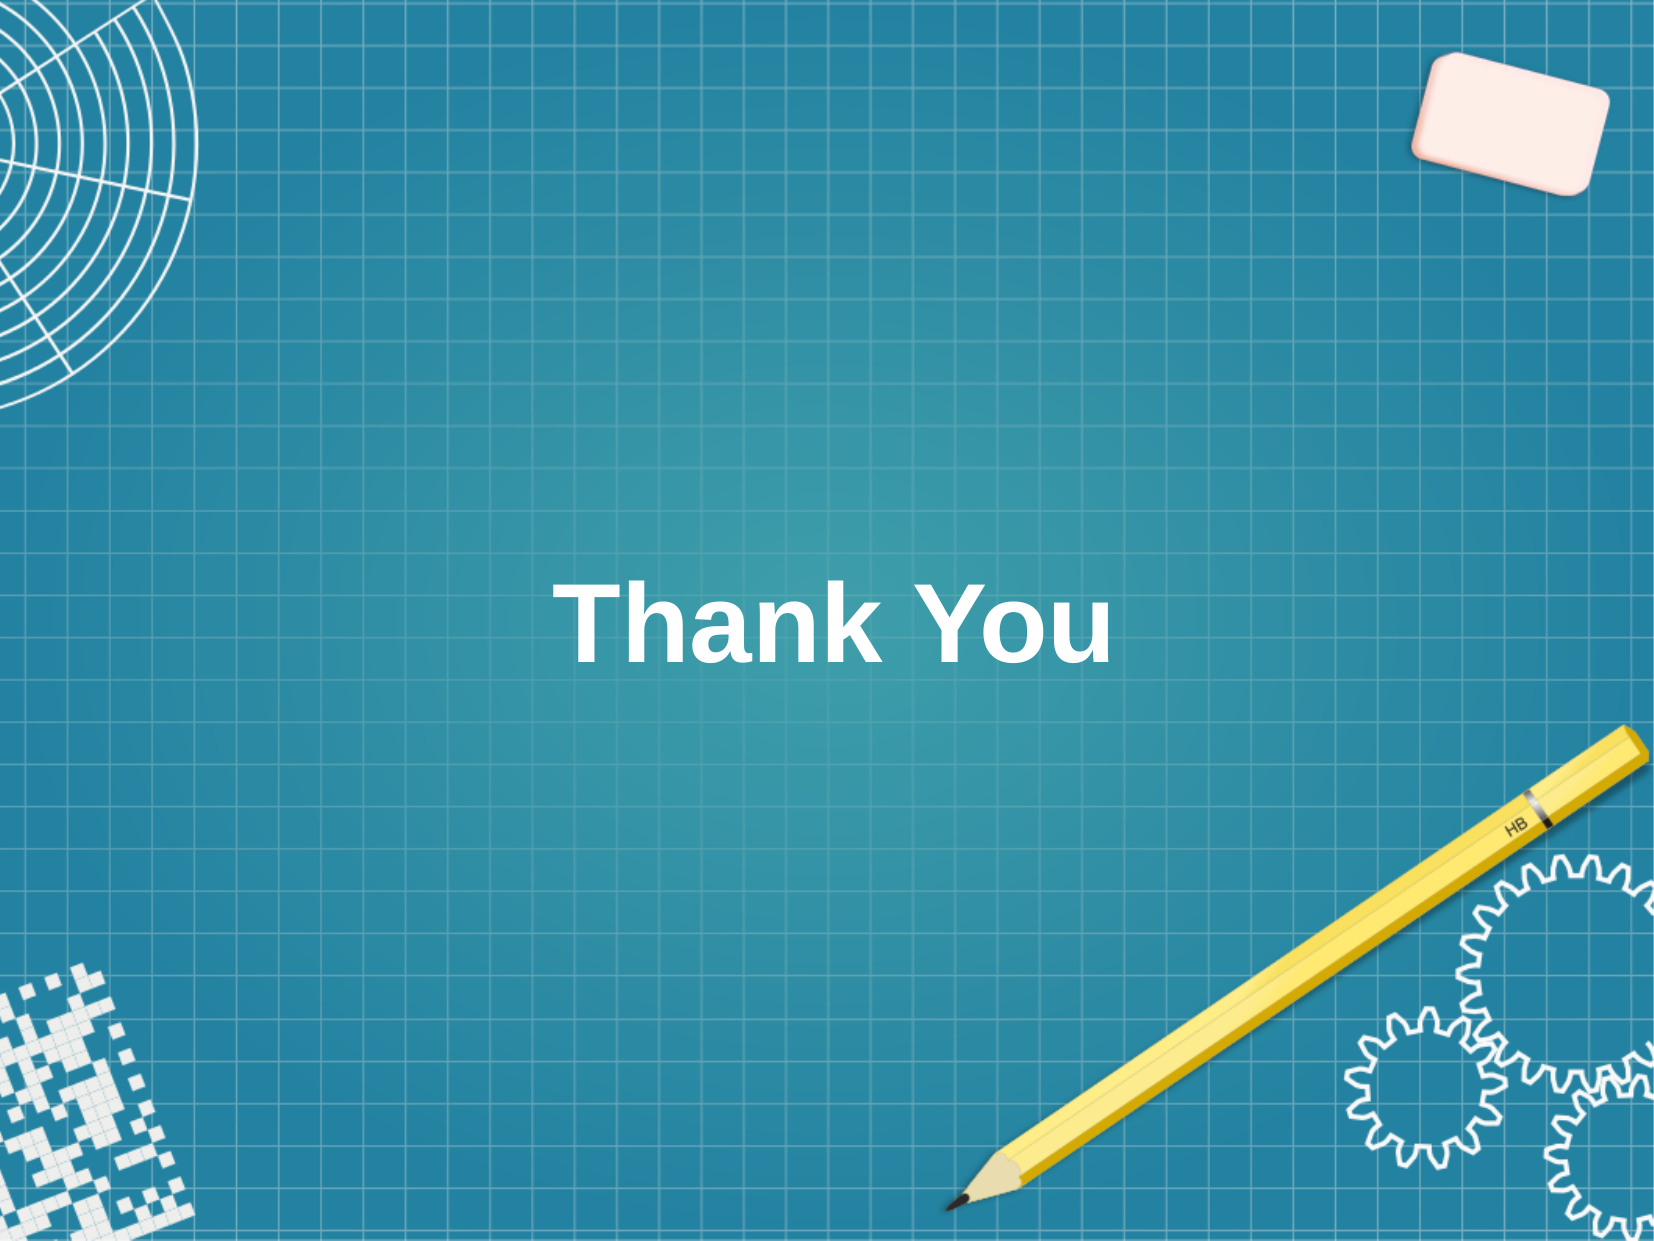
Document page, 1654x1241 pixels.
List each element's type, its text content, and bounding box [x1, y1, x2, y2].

picture [0, 0, 1654, 1241]
title Thank You [259, 519, 1441, 727]
